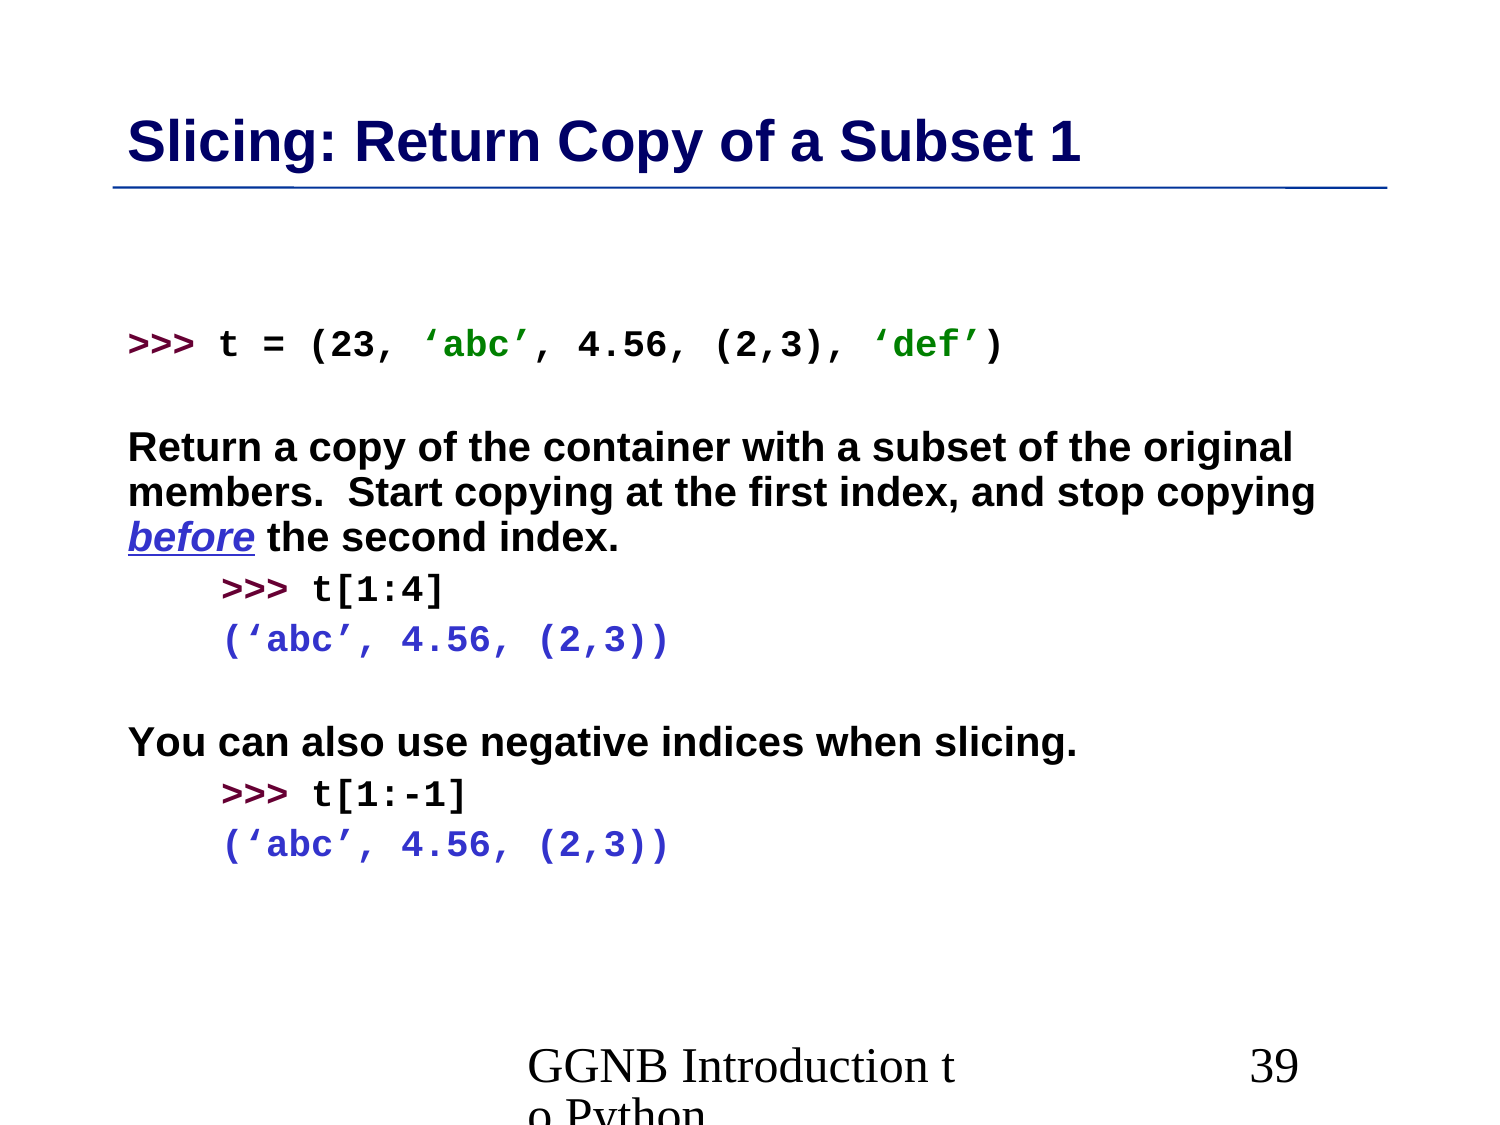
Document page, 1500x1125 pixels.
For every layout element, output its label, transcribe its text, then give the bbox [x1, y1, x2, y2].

title Slicing: Return Copy of a Subset 1 [112, 95, 1388, 181]
list >>> t = (23, ‘abc’, 4.56, (2,3), ‘def’) Return a copy of the container with a subset of the original members. Start copying at the first index, and stop copying before the second index. >>> t[1:4] (‘abc’, 4.56, (2,3)) You can also use negative indices when slicing. >>> t[1:-1] (‘abc’, 4.56, (2,3)) [112, 262, 1388, 1076]
